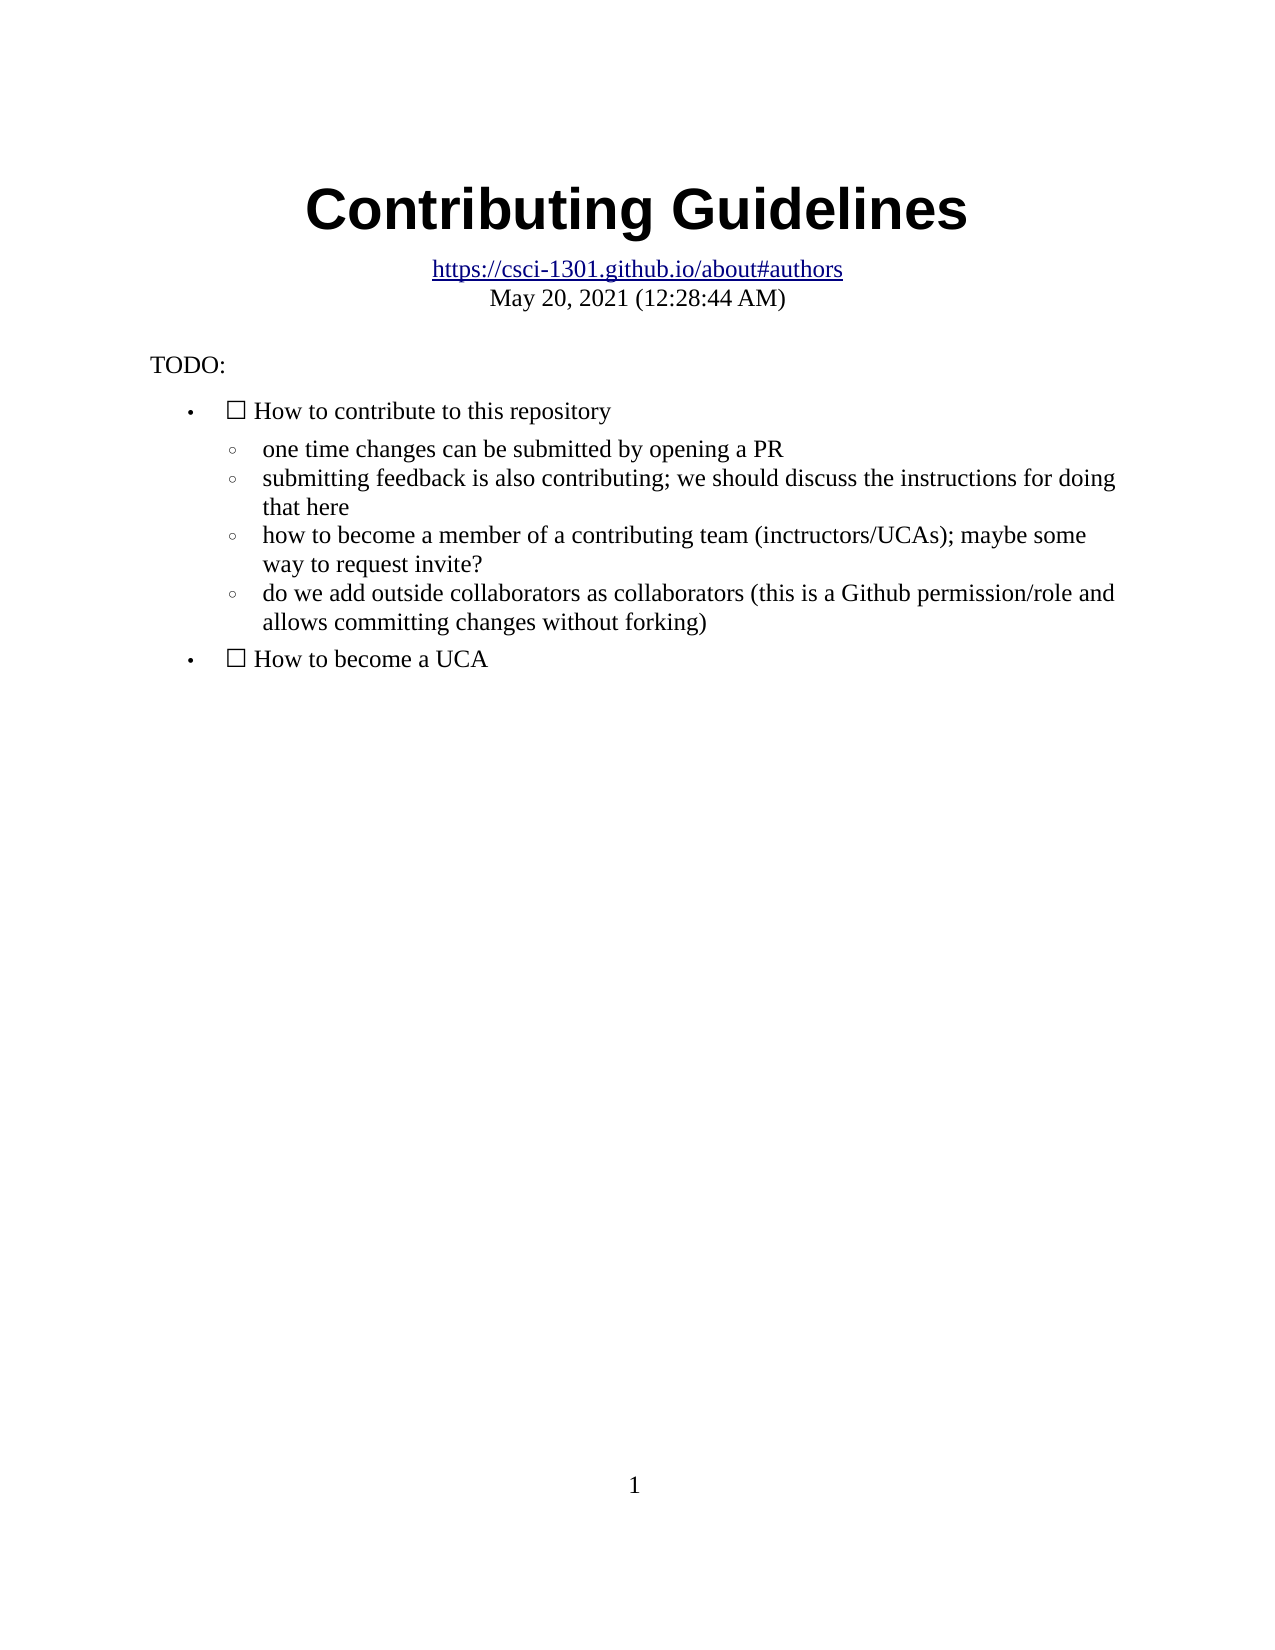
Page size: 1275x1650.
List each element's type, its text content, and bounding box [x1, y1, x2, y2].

text https://csci-1301.github.io/about#authors [150, 254, 1125, 283]
list one time changes can be submitted by opening a PR [225, 434, 1125, 463]
list submitting feedback is also contributing; we should discuss the instructions for doing that here [225, 463, 1125, 520]
list ☐ How to become a UCA [187, 644, 1125, 673]
text May 20, 2021 (12:28:44 AM) [150, 283, 1125, 312]
list ☐ How to contribute to this repository [187, 396, 1125, 425]
text TODO: [150, 350, 1125, 378]
list do we add outside collaborators as collaborators (this is a Github permission/role and allows committing changes without forking) [225, 578, 1125, 635]
list how to become a member of a contributing team (inctructors/UCAs); maybe some way to request invite? [225, 520, 1125, 578]
title Contributing Guidelines [150, 175, 1125, 242]
